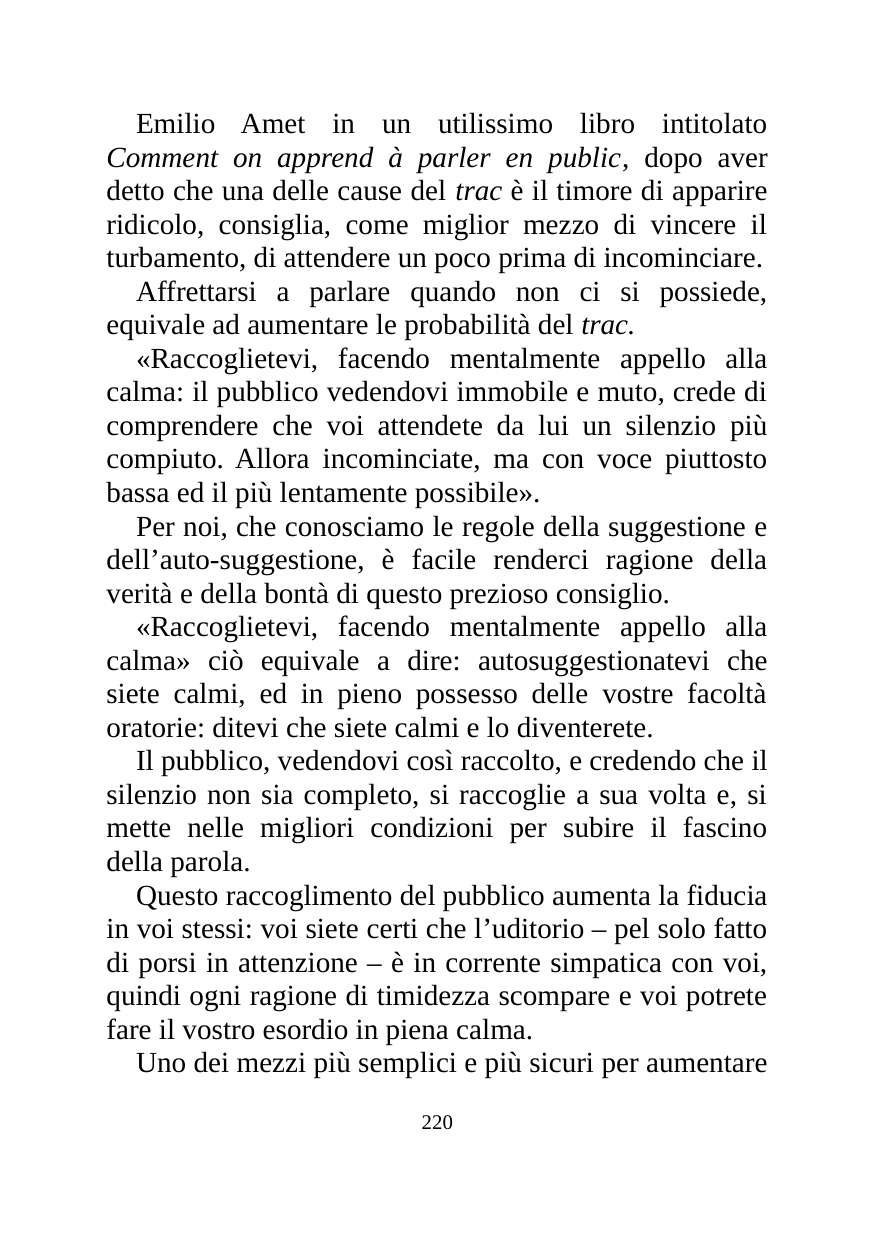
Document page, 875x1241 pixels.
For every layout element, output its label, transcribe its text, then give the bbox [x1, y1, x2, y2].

text «Raccoglietevi, facendo mentalmente appello alla calma» ciò equivale a dire: autosuggestionatevi che siete calmi, ed in pieno possesso delle vostre facoltà oratorie: ditevi che siete calmi e lo diventerete. [106, 609, 768, 743]
text Il pubblico, vedendovi così raccolto, e credendo che il silenzio non sia completo, si raccoglie a sua volta e, si mette nelle migliori condizioni per subire il fascino della parola. [106, 743, 768, 878]
text Questo raccoglimento del pubblico aumenta la fiducia in voi stessi: voi siete certi che l’uditorio – pel solo fatto di porsi in attenzione – è in corrente simpatica con voi, quindi ogni ragione di timidezza scompare e voi potrete fare il vostro esordio in piena calma. [106, 878, 768, 1045]
text Emilio Amet in un utilissimo libro intitolato Comment on apprend à parler en public, dopo aver detto che una delle cause del trac è il timore di apparire ridicolo, consiglia, come miglior mezzo di vincere il turbamento, di attendere un poco prima di incominciare. [106, 106, 768, 274]
text Per noi, che conosciamo le regole della suggestione e dell’auto-suggestione, è facile renderci ragione della verità e della bontà di questo prezioso consiglio. [106, 509, 768, 609]
text Uno dei mezzi più semplici e più sicuri per aumentare [106, 1045, 768, 1079]
text Affrettarsi a parlare quando non ci si possiede, equivale ad aumentare le probabilità del trac. [106, 274, 768, 341]
text «Raccoglietevi, facendo mentalmente appello alla calma: il pubblico vedendovi immobile e muto, crede di comprendere che voi attendete da lui un silenzio più compiuto. Allora incominciate, ma con voce piuttosto bassa ed il più lentamente possibile». [106, 341, 768, 509]
